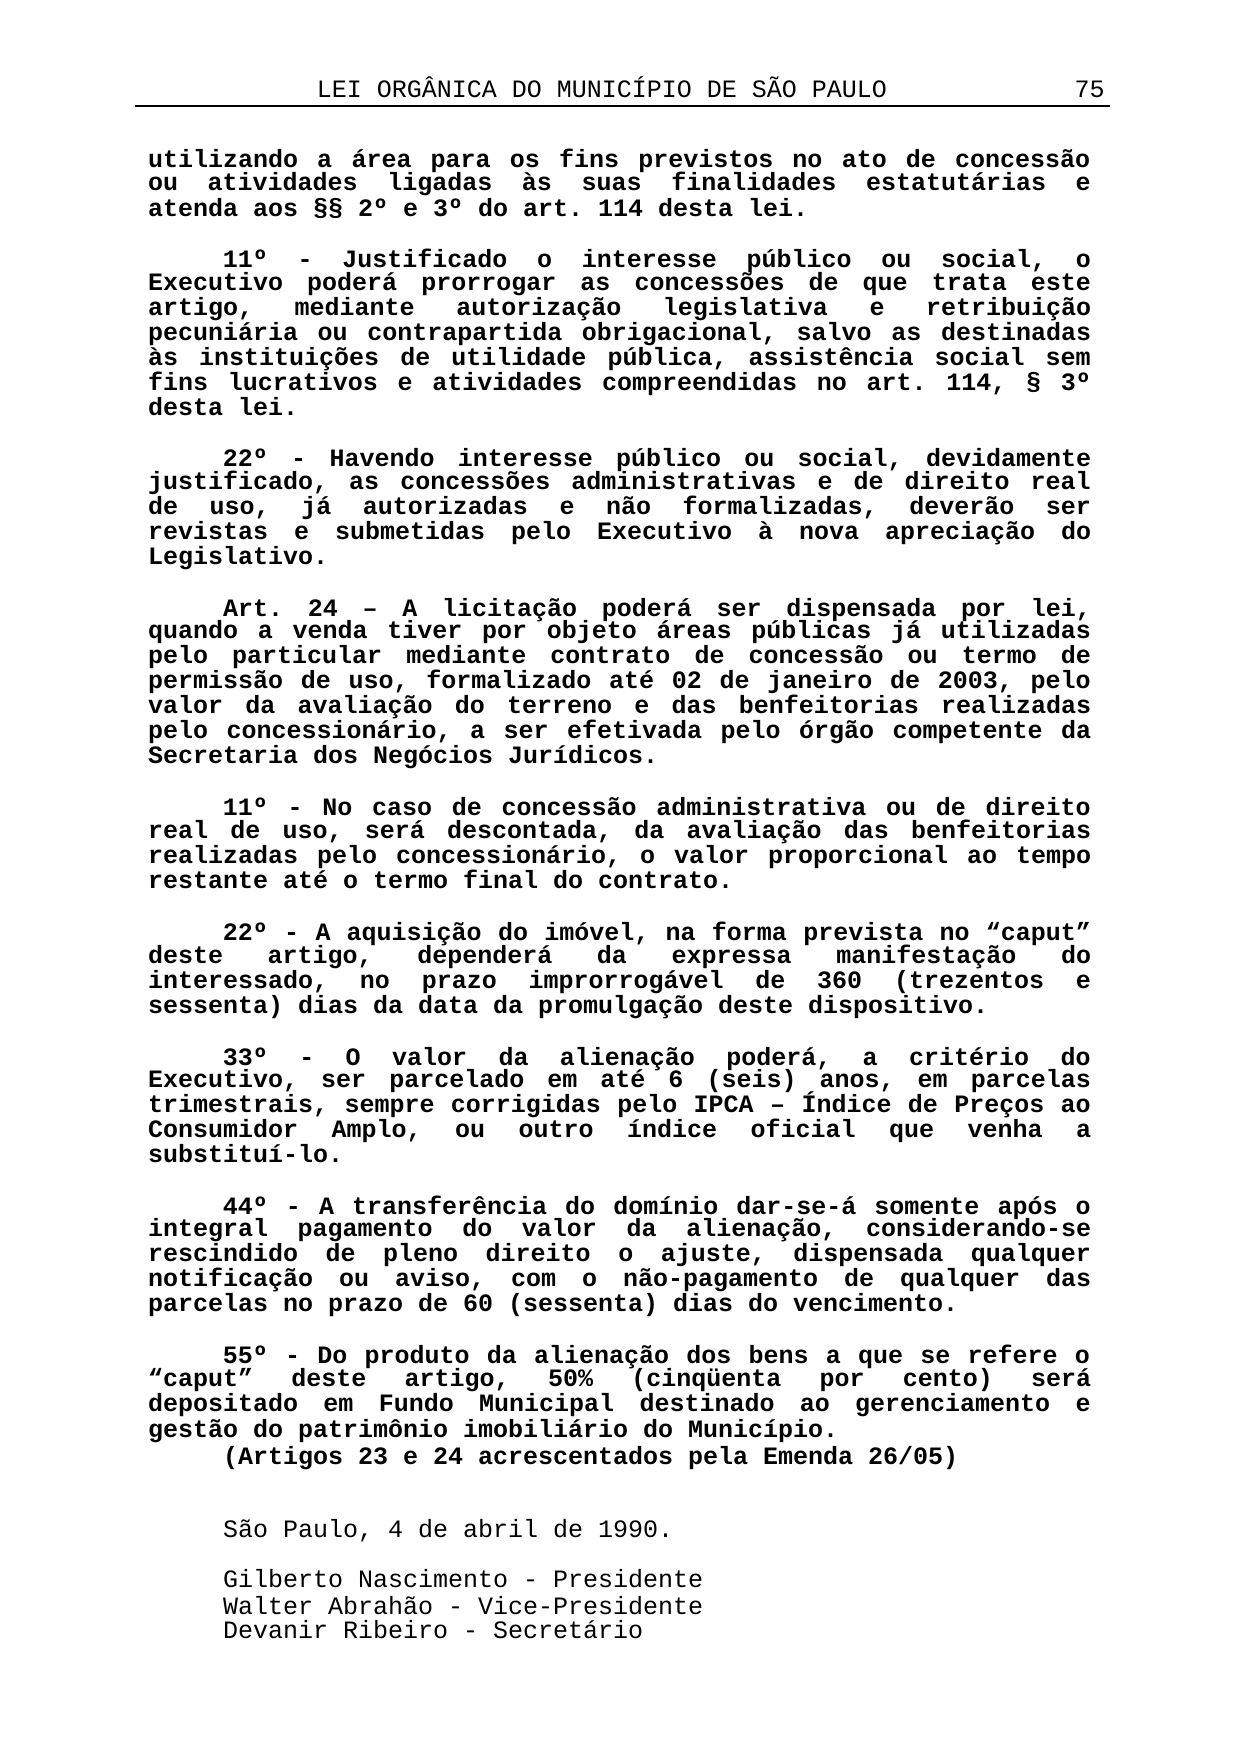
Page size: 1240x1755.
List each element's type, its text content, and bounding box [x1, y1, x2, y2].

list 1º - No caso de concessão administrativa ou de direito real de uso, será descontada, da avaliação das benfeitorias realizadas pelo concessionário, o valor proporcional ao tempo restante até o termo final do contrato. [148, 795, 1091, 896]
text (Artigos 23 e 24 acrescentados pela Emenda 26/05) [223, 1445, 1110, 1469]
text Art. 24 – A licitação poderá ser dispensada por lei, quando a venda tiver por objeto áreas públicas já utilizadas pelo particular mediante contrato de concessão ou termo de permissão de uso, formalizado até 02 de janeiro de 2003, pelo valor da avaliação do terreno e das benfeitorias realizadas pelo concessionário, a ser efetivada pelo órgão competente da Secretaria dos Negócios Jurídicos. [148, 596, 1091, 771]
text Gilberto Nascimento - Presidente [223, 1566, 1110, 1594]
list 5º - Do produto da alienação dos bens a que se refere o “caput” deste artigo, 50% (cinqüenta por cento) será depositado em Fundo Municipal destinado ao gerenciamento e gestão do patrimônio imobiliário do Município. [148, 1343, 1091, 1444]
text São Paulo, 4 de abril de 1990. [223, 1516, 1110, 1544]
list 1º - Justificado o interesse público ou social, o Executivo poderá prorrogar as concessões de que trata este artigo, mediante autorização legislativa e retribuição pecuniária ou contrapartida obrigacional, salvo as destinadas às instituições de utilidade pública, assistência social sem fins lucrativos e atividades compreendidas no art. 114, § 3º desta lei. [148, 248, 1091, 423]
list 4º - A transferência do domínio dar-se-á somente após o integral pagamento do valor da alienação, considerando-se rescindido de pleno direito o ajuste, dispensada qualquer notificação ou aviso, com o não-pagamento de qualquer das parcelas no prazo de 60 (sessenta) dias do vencimento. [148, 1194, 1091, 1319]
text Walter Abrahão - Vice-Presidente [223, 1594, 1110, 1619]
table_header LEI ORGÂNICA DO MUNICÍPIO DE SÃO PAULO [135, 65, 975, 104]
list 2º - Havendo interesse público ou social, devidamente justificado, as concessões administrativas e de direito real de uso, já autorizadas e não formalizadas, deverão ser revistas e submetidas pelo Executivo à nova apreciação do Legislativo. [148, 447, 1091, 572]
text Devanir Ribeiro - Secretário [223, 1619, 1110, 1644]
list 3º - O valor da alienação poderá, a critério do Executivo, ser parcelado em até 6 (seis) anos, em parcelas trimestrais, sempre corrigidas pelo IPCA – Índice de Preços ao Consumidor Amplo, ou outro índice oficial que venha a substituí-lo. [148, 1045, 1091, 1170]
list 2º - A aquisição do imóvel, na forma prevista no “caput” deste artigo, dependerá da expressa manifestação do interessado, no prazo improrrogável de 360 (trezentos e sessenta) dias da data da promulgação deste dispositivo. [148, 920, 1091, 1021]
text utilizando a área para os fins previstos no ato de concessão ou atividades ligadas às suas finalidades estatutárias e atenda aos §§ 2º e 3º do art. 114 desta lei. [148, 148, 1091, 224]
table_header 75 [975, 65, 1110, 104]
